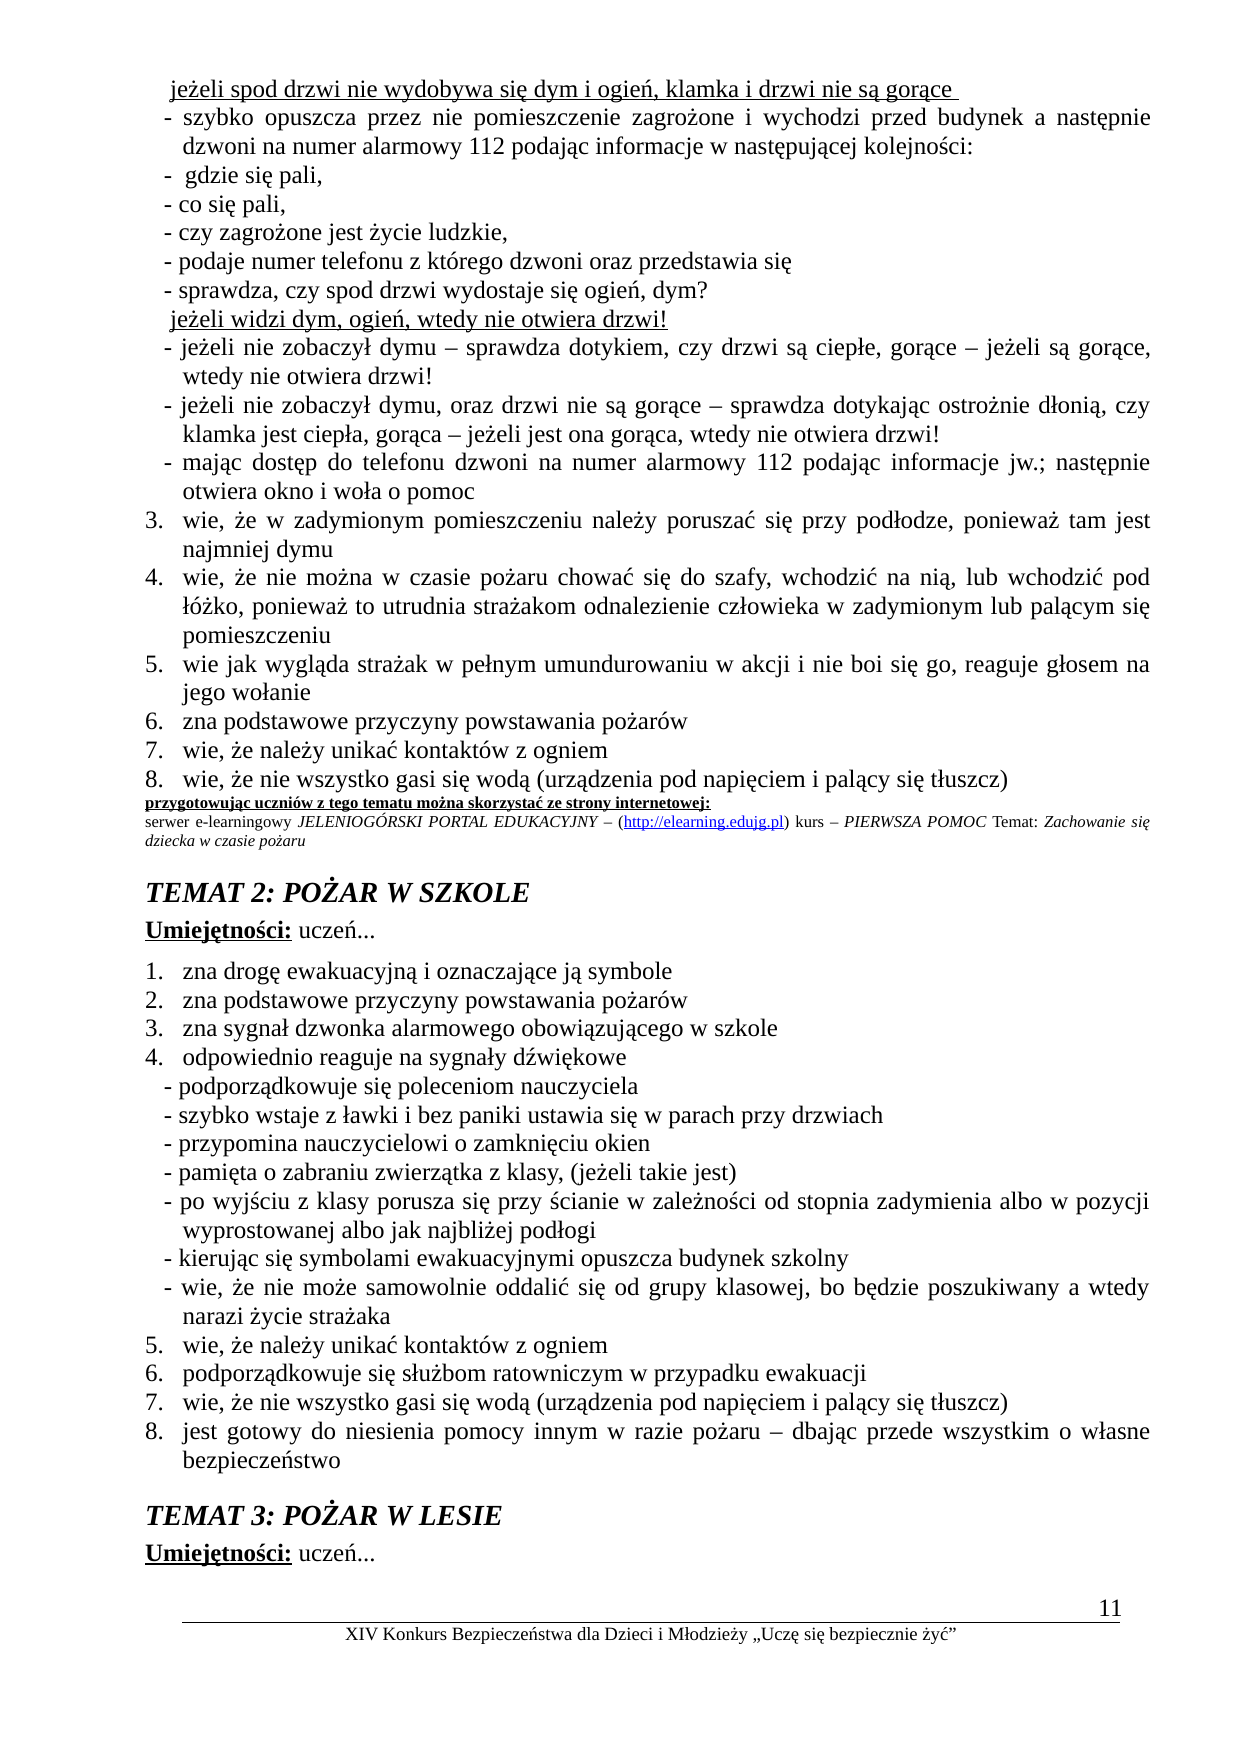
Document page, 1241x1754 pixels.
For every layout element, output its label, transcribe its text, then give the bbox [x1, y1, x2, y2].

text - kierując się symbolami ewakuacyjnymi opuszcza budynek szkolny [164, 1243, 1152, 1272]
text - mając dostęp do telefonu dzwoni na numer alarmowy 112 podając informacje jw.; następnie otwiera okno i woła o pomoc [164, 447, 1152, 505]
text - gdzie się pali, [164, 160, 1152, 189]
text jeżeli widzi dym, ogień, wtedy nie otwiera drzwi! [164, 304, 1152, 332]
list odpowiednio reaguje na sygnały dźwiękowe [145, 1042, 1152, 1071]
text - czy zagrożone jest życie ludzkie, [164, 217, 1152, 246]
list wie jak wygląda strażak w pełnym umundurowaniu w akcji i nie boi się go, reaguje głosem na jego wołanie [145, 649, 1152, 706]
list wie, że nie można w czasie pożaru chować się do szafy, wchodzić na nią, lub wchodzić pod łóżko, ponieważ to utrudnia strażakom odnalezienie człowieka w zadymionym lub palącym się pomieszczeniu [145, 562, 1152, 649]
text - przypomina nauczycielowi o zamknięciu okien [164, 1128, 1152, 1157]
text - co się pali, [164, 189, 1152, 217]
list wie, że w zadymionym pomieszczeniu należy poruszać się przy podłodze, ponieważ tam jest najmniej dymu [145, 505, 1152, 562]
text - sprawdza, czy spod drzwi wydostaje się ogień, dym? [164, 275, 1152, 304]
text - jeżeli nie zobaczył dymu – sprawdza dotykiem, czy drzwi są ciepłe, gorące – jeżeli są gorące, wtedy nie otwiera drzwi! [164, 332, 1152, 390]
text - podaje numer telefonu z którego dzwoni oraz przedstawia się [164, 246, 1152, 275]
list wie, że należy unikać kontaktów z ogniem [145, 1330, 1152, 1358]
list wie, że należy unikać kontaktów z ogniem [145, 735, 1152, 764]
subtitle TEMAT 2: POŻAR W SZKOLE [145, 875, 1152, 908]
list wie, że nie wszystko gasi się wodą (urządzenia pod napięciem i palący się tłuszcz) [145, 1387, 1152, 1416]
text - szybko opuszcza przez nie pomieszczenie zagrożone i wychodzi przed budynek a następnie dzwoni na numer alarmowy 112 podając informacje w następującej kolejności: [164, 102, 1152, 160]
list zna podstawowe przyczyny powstawania pożarów [145, 706, 1152, 735]
list jest gotowy do niesienia pomocy innym w razie pożaru – dbając przede wszystkim o własne bezpieczeństwo [145, 1416, 1152, 1473]
text Umiejętności: uczeń... [145, 1538, 1152, 1567]
text - wie, że nie może samowolnie oddalić się od grupy klasowej, bo będzie poszukiwany a wtedy narazi życie strażaka [164, 1272, 1152, 1330]
text przygotowując uczniów z tego tematu można skorzystać ze strony internetowej: [145, 792, 1152, 812]
list zna podstawowe przyczyny powstawania pożarów [145, 985, 1152, 1013]
text - jeżeli nie zobaczył dymu, oraz drzwi nie są gorące – sprawdza dotykając ostrożnie dłonią, czy klamka jest ciepła, gorąca – jeżeli jest ona gorąca, wtedy nie otwiera drzwi! [164, 390, 1152, 447]
text - podporządkowuje się poleceniom nauczyciela [164, 1071, 1152, 1100]
subtitle TEMAT 3: POŻAR W LESIE [145, 1498, 1152, 1532]
list zna sygnał dzwonka alarmowego obowiązującego w szkole [145, 1013, 1152, 1042]
list zna drogę ewakuacyjną i oznaczające ją symbole [145, 956, 1152, 985]
text - pamięta o zabraniu zwierzątka z klasy, (jeżeli takie jest) [164, 1157, 1152, 1186]
text serwer e-learningowy JELENIOGÓRSKI PORTAL EDUKACYJNY – (http://elearning.edujg.pl) kurs – PIERWSZA POMOC Temat: Zachowanie się dziecka w czasie pożaru [145, 812, 1152, 850]
text Umiejętności: uczeń... [145, 915, 1152, 943]
text jeżeli spod drzwi nie wydobywa się dym i ogień, klamka i drzwi nie są gorące [164, 74, 1152, 102]
text - po wyjściu z klasy porusza się przy ścianie w zależności od stopnia zadymienia albo w pozycji wyprostowanej albo jak najbliżej podłogi [164, 1186, 1152, 1243]
list wie, że nie wszystko gasi się wodą (urządzenia pod napięciem i palący się tłuszcz) [145, 764, 1152, 792]
list podporządkowuje się służbom ratowniczym w przypadku ewakuacji [145, 1358, 1152, 1387]
text - szybko wstaje z ławki i bez paniki ustawia się w parach przy drzwiach [164, 1100, 1152, 1128]
